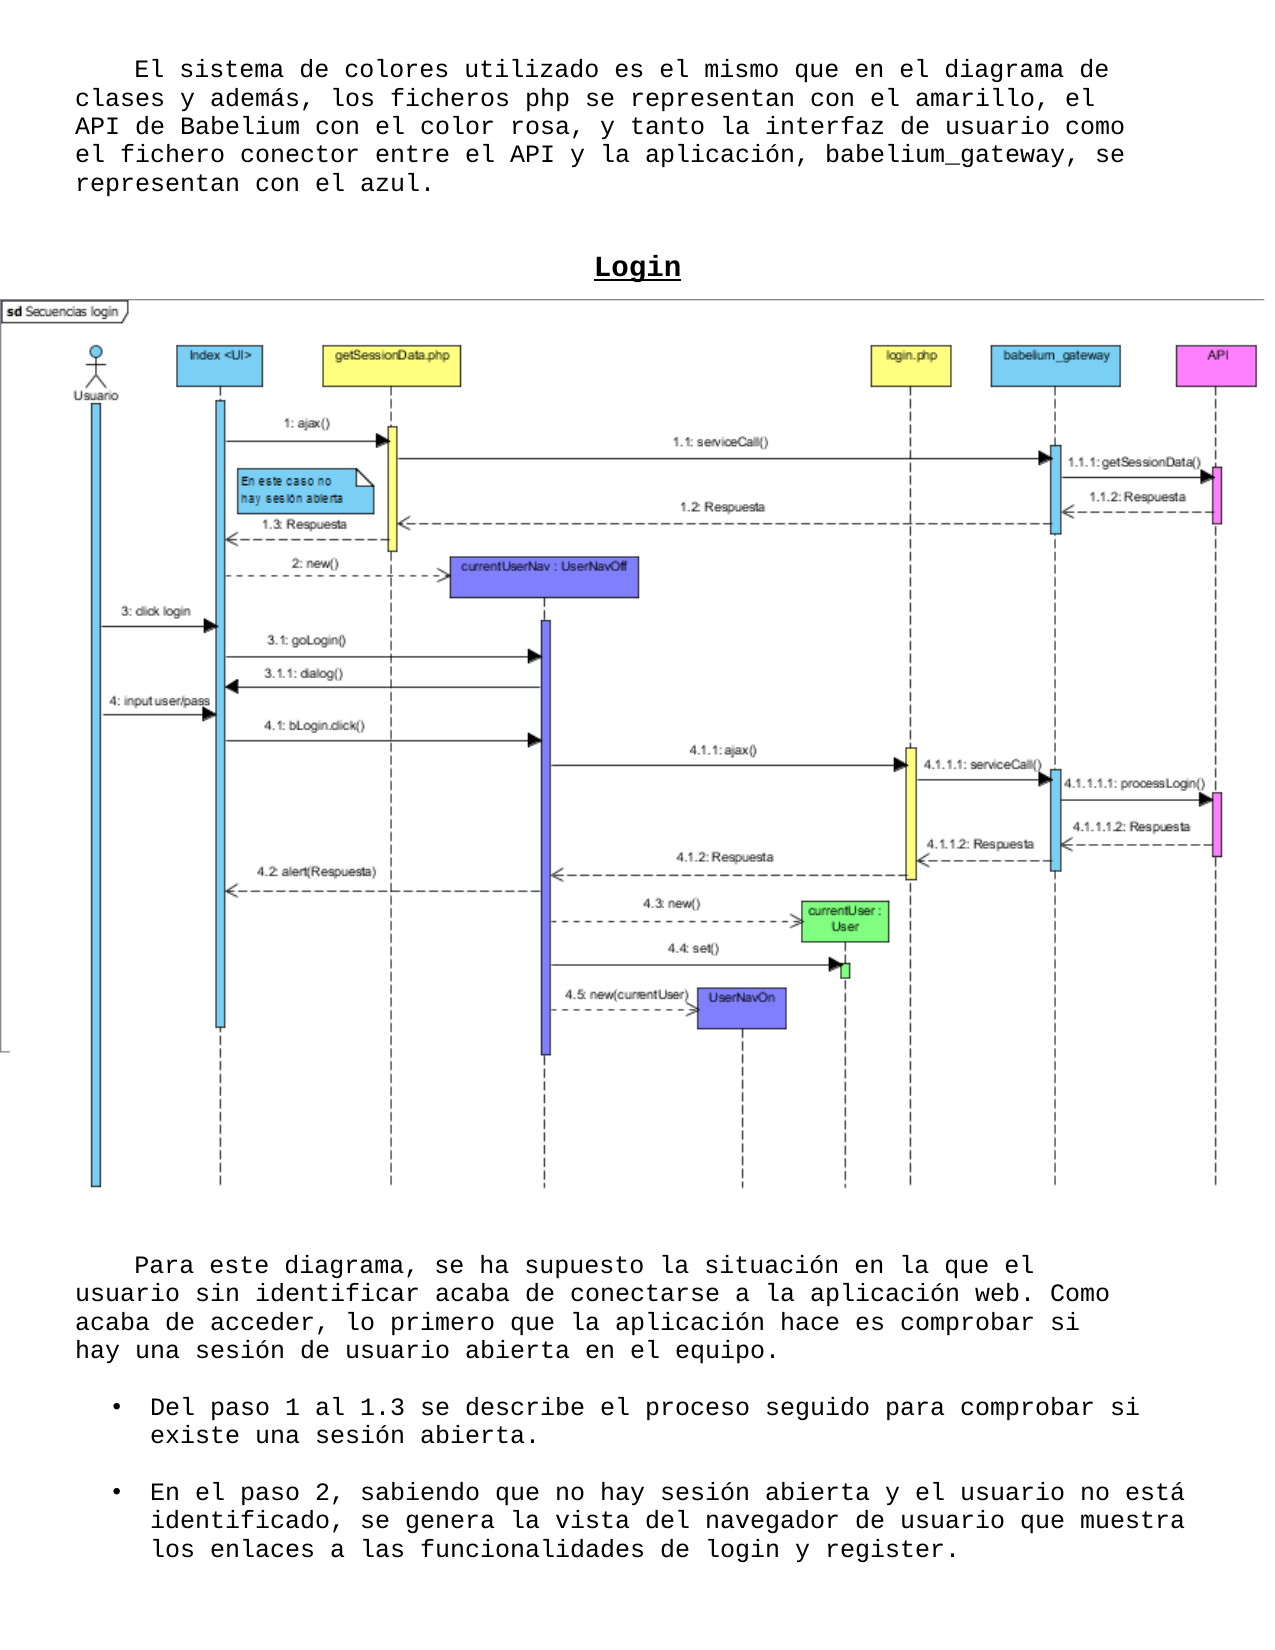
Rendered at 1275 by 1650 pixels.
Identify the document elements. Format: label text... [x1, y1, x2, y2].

list Del paso 1 al 1.3 se describe el proceso seguido para comprobar si existe una sesión abierta. [112, 1394, 1200, 1451]
text El sistema de colores utilizado es el mismo que en el diagrama de clases y además, los ficheros php se representan con el amarillo, el API de Babelium con el color rosa, y tanto la interfaz de usuario como el fichero conector entre el API y la aplicación, babelium_gateway, se representan con el azul. [75, 57, 1135, 199]
subtitle Login [75, 252, 1200, 285]
picture [0, 299, 1273, 1196]
list En el paso 2, sabiendo que no hay sesión abierta y el usuario no está identificado, se genera la vista del navegador de usuario que muestra los enlaces a las funcionalidades de login y register. [112, 1479, 1200, 1564]
text Para este diagrama, se ha supuesto la situación en la que el usuario sin identificar acaba de conectarse a la aplicación web. Como acaba de acceder, lo primero que la aplicación hace es comprobar si hay una sesión de usuario abierta en el equipo. [75, 1252, 1135, 1366]
